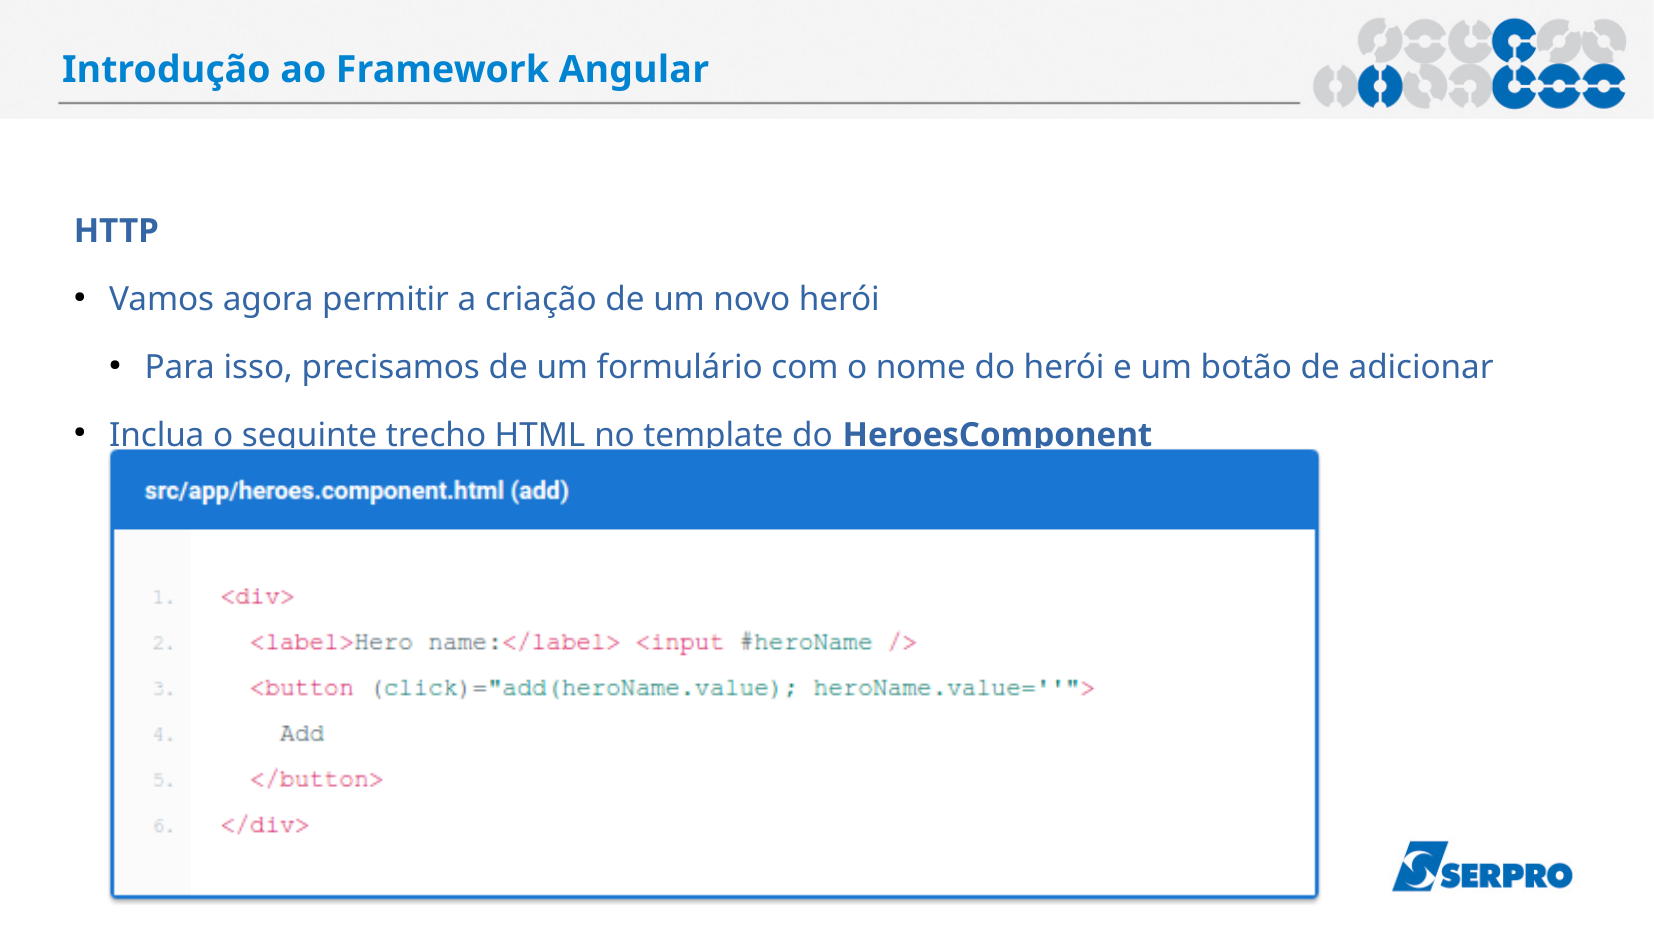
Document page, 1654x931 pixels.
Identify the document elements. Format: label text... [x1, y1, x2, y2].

text_box Introdução ao Framework Angular [47, 35, 1300, 102]
text_box HTTP Vamos agora permitir a criação de um novo herói Para isso, precisamos de um formulário com o nome do herói e um botão de adicionar Inclua o seguinte trecho HTML no template do HeroesComponent [59, 177, 1595, 798]
picture [0, 0, 1654, 931]
